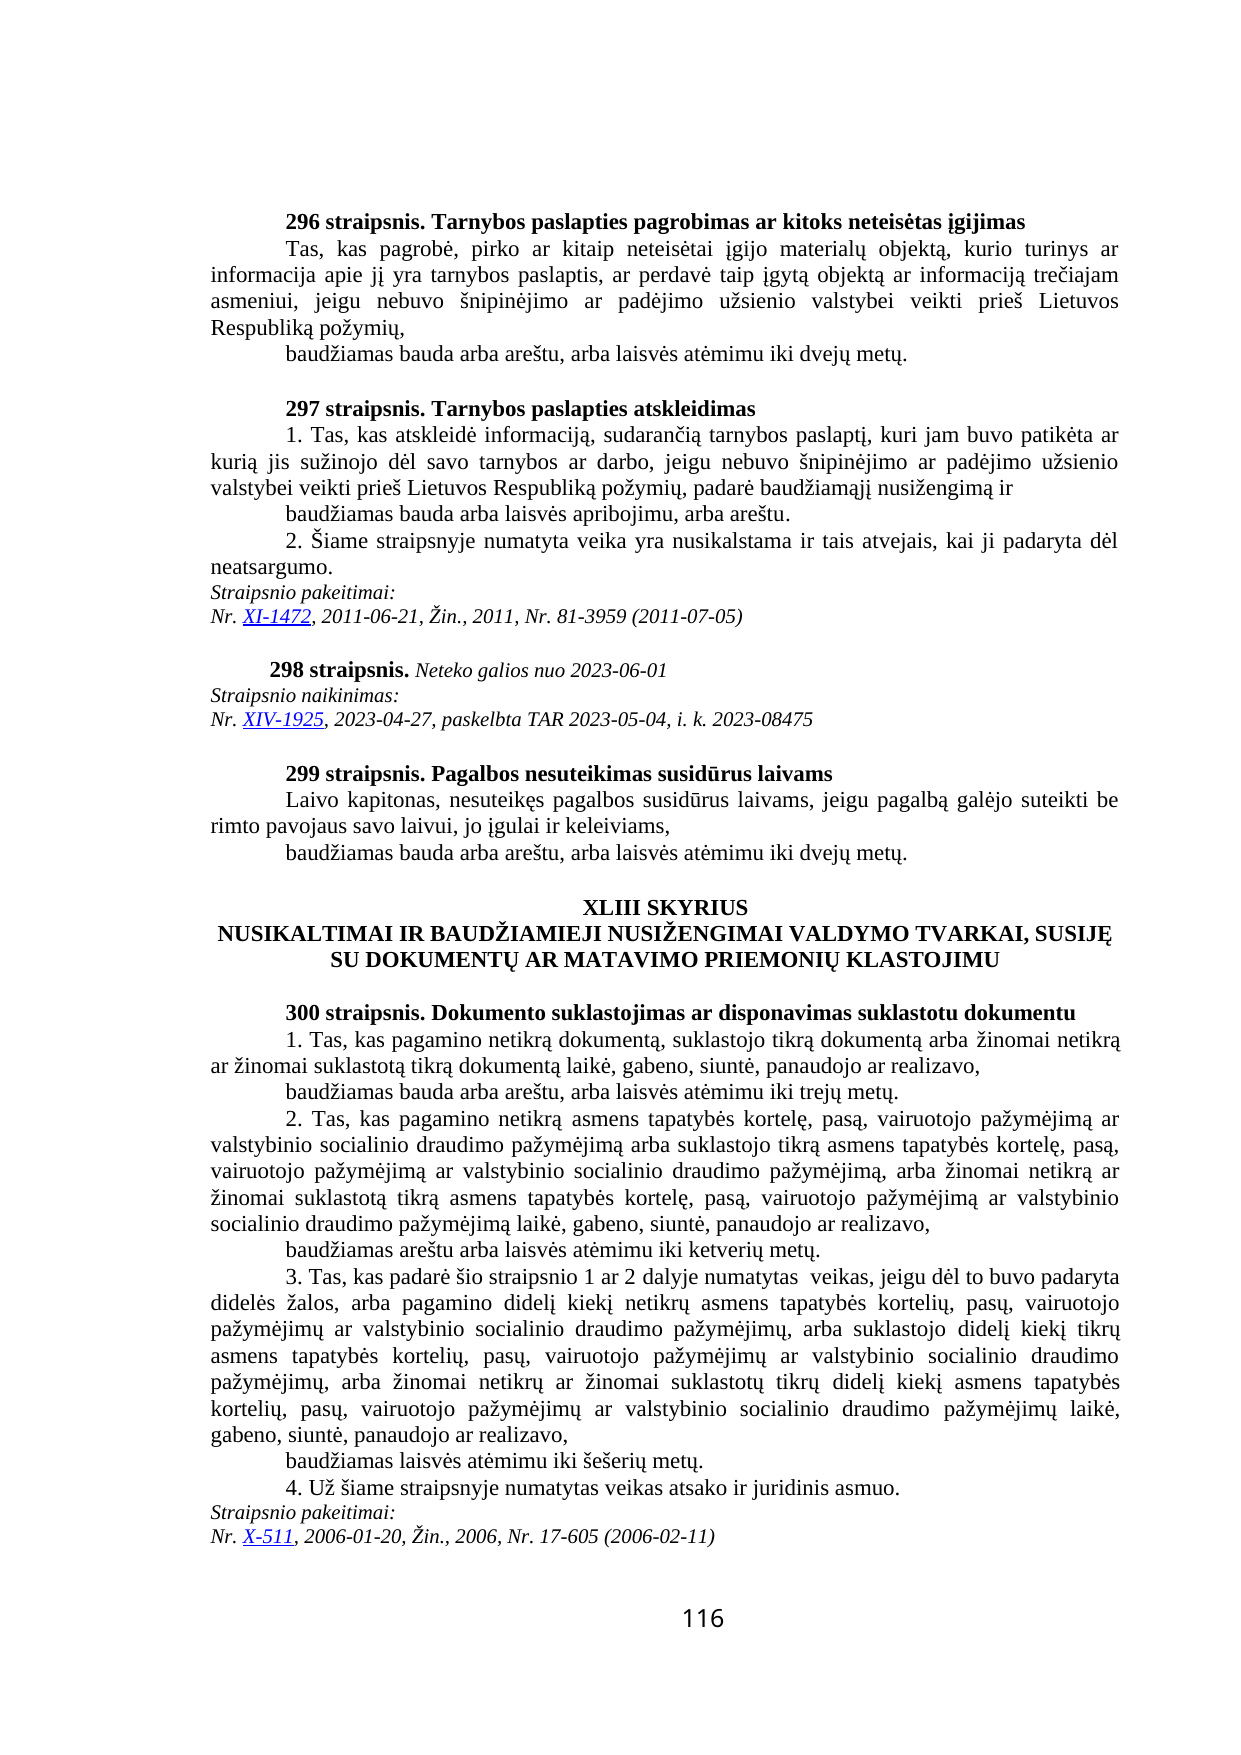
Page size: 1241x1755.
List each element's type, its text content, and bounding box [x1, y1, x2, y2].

text 1. Tas, kas pagamino netikrą dokumentą, suklastojo tikrą dokumentą arba žinomai netikrą ar žinomai suklastotą tikrą dokumentą laikė, gabeno, siuntė, panaudojo ar realizavo, [210, 1026, 1120, 1078]
text 296 straipsnis. Tarnybos paslapties pagrobimas ar kitoks neteisėtas įgijimas [285, 208, 1120, 234]
text 4. Už šiame straipsnyje numatytas veikas atsako ir juridinis asmuo. [210, 1474, 1120, 1500]
text Straipsnio naikinimas: [210, 683, 1120, 707]
text NUSIKALTIMAI IR BAUDŽIAMIEJI NUSIŽENGIMAI VALDYMO TVARKAI, SUSIJĘ SU DOKUMENTŲ AR MATAVIMO PRIEMONIŲ KLASTOJIMU [210, 920, 1120, 973]
text 2. Šiame straipsnyje numatyta veika yra nusikalstama ir tais atvejais, kai ji padaryta dėl neatsargumo. [210, 527, 1120, 579]
text baudžiamas areštu arba laisvės atėmimu iki ketverių metų. [210, 1236, 1120, 1263]
text baudžiamas bauda arba areštu, arba laisvės atėmimu iki dvejų metų. [210, 839, 1120, 865]
text 3. Tas, kas padarė šio straipsnio 1 ar 2 dalyje numatytas veikas, jeigu dėl to buvo padaryta didelės žalos, arba pagamino didelį kiekį netikrų asmens tapatybės kortelių, pasų, vairuotojo pažymėjimų ar valstybinio socialinio draudimo pažymėjimų, arba suklastojo didelį kiekį tikrų asmens tapatybės kortelių, pasų, vairuotojo pažymėjimų ar valstybinio socialinio draudimo pažymėjimų, arba žinomai netikrų ar žinomai suklastotų tikrų didelį kiekį asmens tapatybės kortelių, pasų, vairuotojo pažymėjimų ar valstybinio socialinio draudimo pažymėjimų laikė, gabeno, siuntė, panaudojo ar realizavo, [210, 1263, 1120, 1447]
text 2. Tas, kas pagamino netikrą asmens tapatybės kortelę, pasą, vairuotojo pažymėjimą ar valstybinio socialinio draudimo pažymėjimą arba suklastojo tikrą asmens tapatybės kortelę, pasą, vairuotojo pažymėjimą ar valstybinio socialinio draudimo pažymėjimą, arba žinomai netikrą ar žinomai suklastotą tikrą asmens tapatybės kortelę, pasą, vairuotojo pažymėjimą ar valstybinio socialinio draudimo pažymėjimą laikė, gabeno, siuntė, panaudojo ar realizavo, [210, 1105, 1120, 1236]
text 299 straipsnis. Pagalbos nesuteikimas susidūrus laivams [210, 760, 1120, 786]
text Laivo kapitonas, nesuteikęs pagalbos susidūrus laivams, jeigu pagalbą galėjo suteikti be rimto pavojaus savo laivui, jo įgulai ir keleiviams, [210, 786, 1120, 839]
text Straipsnio pakeitimai: [210, 579, 1120, 604]
text 298 straipsnis. Neteko galios nuo 2023-06-01 [210, 656, 1120, 683]
text Tas, kas pagrobė, pirko ar kitaip neteisėtai įgijo materialų objektą, kurio turinys ar informacija apie jį yra tarnybos paslaptis, ar perdavė taip įgytą objektą ar informaciją trečiajam asmeniui, jeigu nebuvo šnipinėjimo ar padėjimo užsienio valstybei veikti prieš Lietuvos Respubliką požymių, [210, 234, 1120, 340]
text Straipsnio pakeitimai: [210, 1500, 1120, 1524]
text baudžiamas laisvės atėmimu iki šešerių metų. [210, 1447, 1120, 1474]
text 300 straipsnis. Dokumento suklastojimas ar disponavimas suklastotu dokumentu [285, 999, 1120, 1026]
text Nr. XIV-1925, 2023-04-27, paskelbta TAR 2023-05-04, i. k. 2023-08475 [210, 707, 1120, 731]
text 1. Tas, kas atskleidė informaciją, sudarančią tarnybos paslaptį, kuri jam buvo patikėta ar kurią jis sužinojo dėl savo tarnybos ar darbo, jeigu nebuvo šnipinėjimo ar padėjimo užsienio valstybei veikti prieš Lietuvos Respubliką požymių, padarė baudžiamąjį nusižengimą ir [210, 421, 1120, 501]
text Nr. XI-1472, 2011-06-21, Žin., 2011, Nr. 81-3959 (2011-07-05) [210, 604, 1120, 628]
text 297 straipsnis. Tarnybos paslapties atskleidimas [210, 395, 1120, 421]
text Nr. X-511, 2006-01-20, Žin., 2006, Nr. 17-605 (2006-02-11) [210, 1524, 1120, 1548]
text XLIII SKYRIUS [210, 894, 1120, 920]
text baudžiamas bauda arba areštu, arba laisvės atėmimu iki dvejų metų. [210, 340, 1120, 366]
text baudžiamas bauda arba laisvės apribojimu, arba areštu. [210, 501, 1120, 527]
text baudžiamas bauda arba areštu, arba laisvės atėmimu iki trejų metų. [210, 1078, 1120, 1105]
